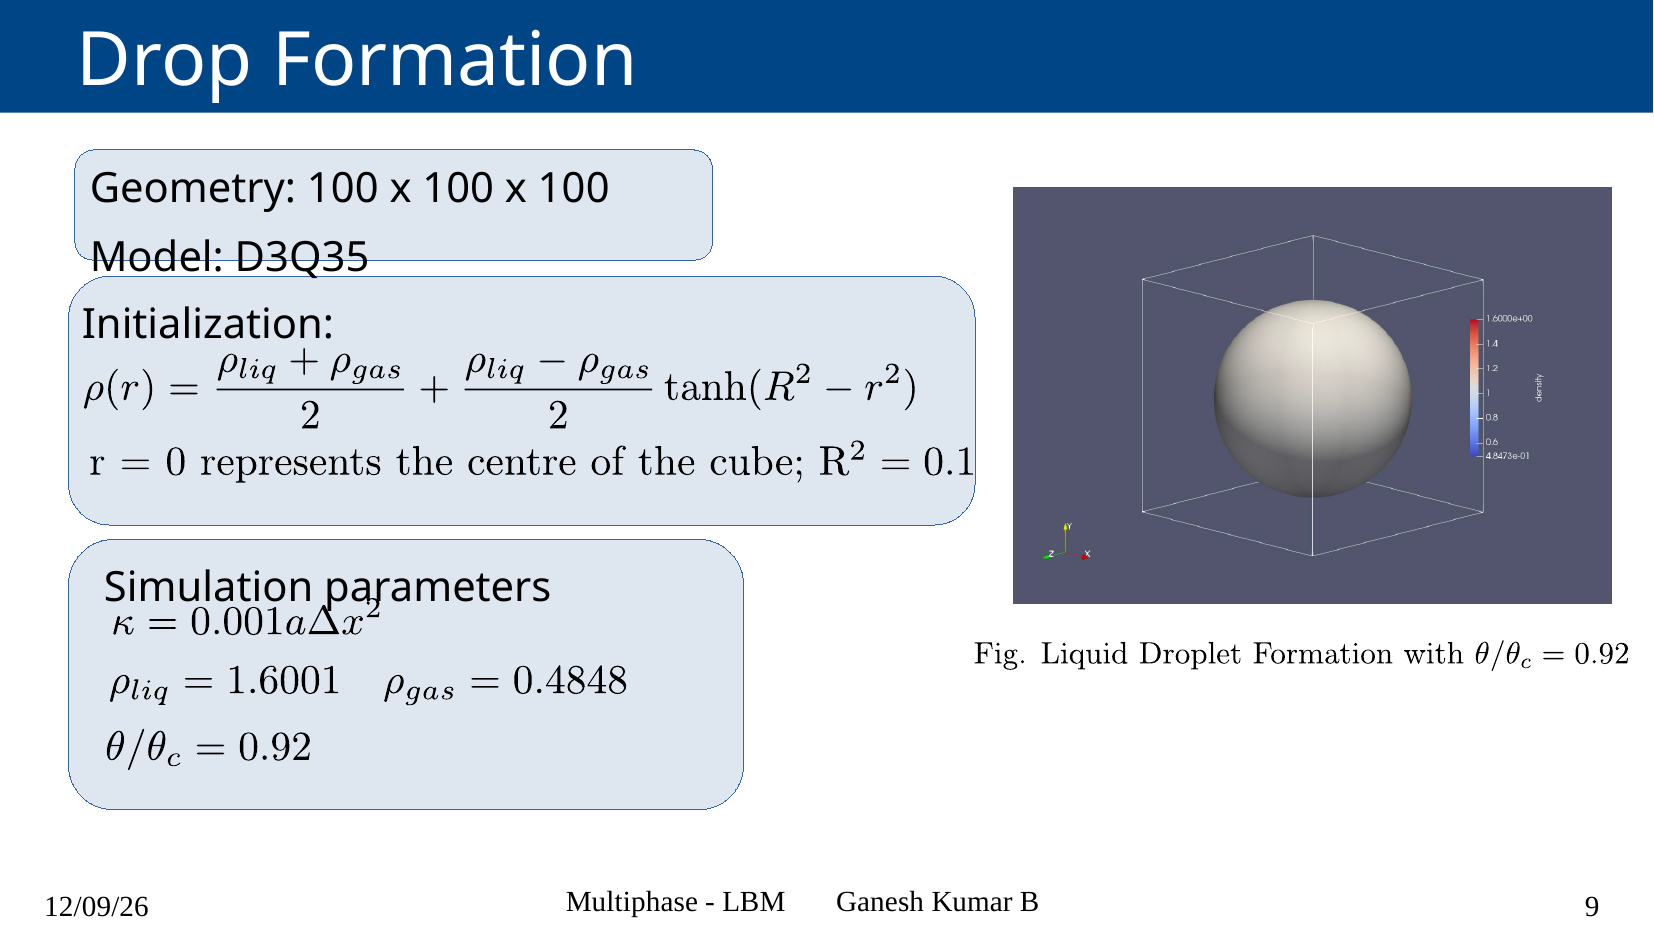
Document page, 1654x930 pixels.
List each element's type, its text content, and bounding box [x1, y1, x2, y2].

text_box [1615, 642, 1629, 664]
title Drop Formation [0, 0, 1653, 113]
text_box [1521, 658, 1531, 669]
text_box [1271, 649, 1285, 664]
text_box [994, 649, 1002, 664]
text_box [1352, 649, 1360, 664]
text_box [1491, 640, 1504, 672]
text_box [68, 276, 976, 526]
text_box [1299, 649, 1324, 664]
text_box [1163, 649, 1174, 664]
text_box [1361, 649, 1375, 664]
text_box [1599, 642, 1613, 665]
text_box [1208, 641, 1216, 664]
text_box Simulation parameters [89, 549, 533, 607]
text_box [1575, 642, 1589, 665]
text_box [1103, 649, 1111, 664]
text_box [1253, 642, 1272, 664]
text_box [1286, 649, 1298, 664]
text_box [1012, 186, 1613, 605]
text_box [1325, 649, 1340, 664]
text_box [1475, 641, 1489, 664]
text_box [974, 642, 993, 664]
text_box [1427, 649, 1434, 664]
text_box [1340, 644, 1350, 664]
text_box Geometry: 100 x 100 x 100 Model: D3Q35 [75, 150, 788, 261]
text_box [1112, 641, 1128, 664]
text_box [1435, 644, 1446, 664]
text_box [1506, 641, 1520, 664]
text_box [1217, 649, 1230, 664]
text_box [68, 539, 744, 810]
text_box [1230, 644, 1241, 664]
text_box [1191, 649, 1207, 670]
text_box [1447, 641, 1464, 664]
text_box Initialization: [67, 286, 743, 343]
text_box [1404, 650, 1426, 664]
text_box [1376, 649, 1393, 664]
text_box [1003, 649, 1018, 670]
text_box [1175, 649, 1190, 664]
text_box [1041, 642, 1059, 664]
text_box [1086, 649, 1102, 664]
text_box [1139, 642, 1161, 664]
text_box [1061, 649, 1068, 664]
text_box [1069, 649, 1086, 670]
